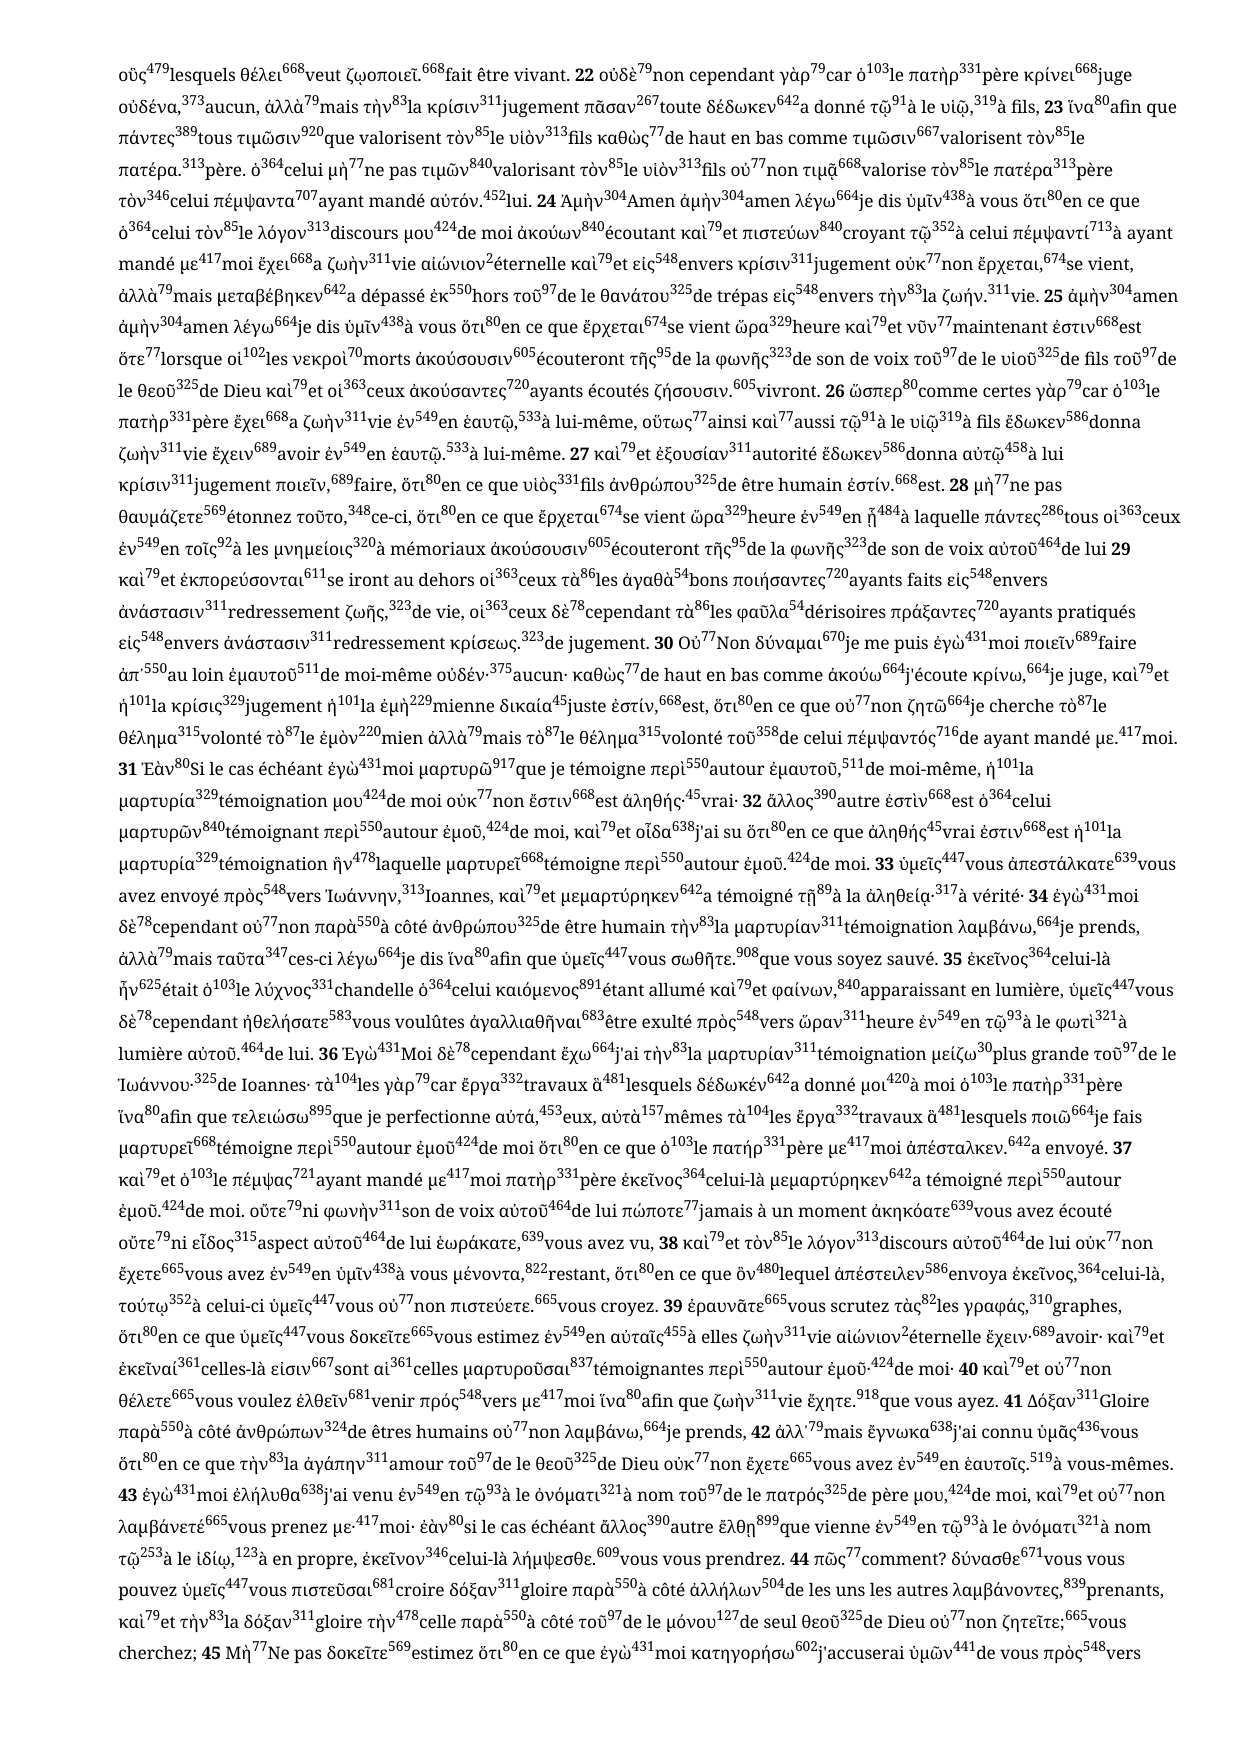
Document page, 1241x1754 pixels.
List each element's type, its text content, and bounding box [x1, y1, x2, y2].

text 1 Μετὰ548Après ταῦτα347ces-ci ἦν625était ἑορτὴ329fête τῶν96de les Ἰουδαίων64de Ioudaiens καὶ79et ἀνέβη586monta Ἰησοῦς331Iésous εἰς548envers Ἱεροσόλυμα.314Ierosoluma. 2 Ἔστιν668Est δὲ78cependant ἐν549en τοῖς92à les Ἱεροσολύμοις320à Ierosoluma ἐπὶ549sur τῇ89à la προβατικῇ57à probatique κολυμβήθρα329piscine ἡ362celle ἐπιλεγομένη889étante dite sur Ἑβραϊστὶ77En Hébreu Βηθσαϊδά329Bethsaïda πέντε176cinq στοὰς310portiques ἔχουσα.838ayante. 3 ἐν549en ταύταις349à celles-ci κατέκειτο631se couchait de haut en bas πλῆθος333multitude τῶν357de ceux ἀσθενούντων,833de étants infirme, τυφλῶν,64de aveugles, χωλῶν,64de boiteux, ξηρῶν.64de secs. 4 5 ἦν625était δέ78cependant τις287un quelconque ἄνθρωπος331être humain ἐκεῖ77là τριάκοντα180trente [καὶ]79[et] ὀκτὼ180huit ἔτη314ans ἔχων840ayant ἐν549en τῇ89à la ἀσθενείᾳ317à infirmité αὐτοῦ·464de lui· 6 τοῦτον346celui-ci ἰδὼν721ayant vu ὁ103le Ἰησοῦς331Iésous κατακείμενον849se couchant de haut en bas καὶ79et γνοὺς721ayant connu ὅτι80en ce que πολὺν373nombreux ἤδη77déjà χρόνον313temps ἔχει,668a, λέγει668dit αὐτῷ·458à lui· θέλεις666tu veux ὑγιὴς47sain γενέσθαι;682se devenir; 7 ἀπεκρίθη600fut répondu αὐτῷ458à lui ὁ364celui ἀσθενῶν·840étant infirme· κύριε,337Maître, ἄνθρωπον313être humain οὐκ77non ἔχω664j'ai ἵνα80afin que ὅταν80lorsque le cas échéant ταραχθῇ911que soit troublé τὸ105le ὕδωρ333eau βάλῃ899que jette με417moi εἰς548envers τὴν83la κολυμβήθραν·311piscine· ἐν549en ᾧ486à lequel δὲ78cependant ἔρχομαι670je me viens ἐγώ,431moi, ἄλλος390autre πρὸ550d'avant ἐμοῦ424de moi καταβαίνει.668descend. 8 λέγει668dit αὐτῷ458à lui ὁ103le Ἰησοῦς·331Iésous· ἔγειρε570éveille ἆρον554lève τὸν85le κράβαττόν313grabat σου442de toi καὶ79et περιπάτει.570piétine autour. 9 καὶ79et εὐθέως77directement ἐγένετο592se devint ὑγιὴς47sain ὁ103le ἄνθρωπος331être humain καὶ79et ἦρεν586leva τὸν85le κράβαττον313grabat αὐτοῦ464de lui καὶ79et περιεπάτει.625piétinait autour. Ἦν625Était δὲ78cependant σάββατον333sabbat ἐν549en ἐκείνῃ142à celle-là τῇ89à la ἡμέρᾳ.317à journée. 10 ἔλεγον624disaient οὖν79donc οἱ102les Ἰουδαῖοι70Ioudaiens τῷ352à celui τεθεραπευμένῳ·801à ayant été soigné· σάββατόν333sabbat ἐστιν,668est, καὶ79et οὐκ77non ἔξεστίν668est permis σοι439à toi ἆραι681lever τὸν85le κράβαττόν313grabat σου.442de toi. 11 ὁ364celui δὲ78cependant ἀπεκρίθη600fut répondu αὐτοῖς·457à eux· ὁ364celui ποιήσας721ayant fait με417moi ὑγιῆ53sain ἐκεῖνός364celui-là μοι420à moi εἶπεν·586dit· ἆρον554lève τὸν85le κράβαττόν313grabat σου442de toi καὶ79et περιπάτει.570piétine autour. 12 ἠρώτησαν585sollicitèrent αὐτόν·452lui· τίς410quel ἐστιν668est ὁ103le ἄνθρωπος331être humain ὁ364celui εἰπών721ayant dit σοι·439à toi· ἆρον554lève καὶ79et περιπάτει;570piétine autour; 13 ὁ364celui δὲ78cependant ἰαθεὶς760ayant été guéri οὐκ77non ᾔδει659avait su τίς410quel ἐστιν,668est, ὁ103le γὰρ79car Ἰησοῦς331Iésous ἐξένευσεν586fit signe au dehors ὄχλου325de foule ὄντος834de étant ἐν549en τῷ91à le τόπῳ.319à lieu. 14 μετὰ548après ταῦτα347ces-ci εὑρίσκει668trouve αὐτὸν452lui ὁ103le Ἰησοῦς331Iésous ἐν549en τῷ93à le ἱερῷ321à sanctuaire καὶ79et εἶπεν586dit αὐτῷ·458à lui· ἴδε306voici ὑγιὴς47sain γέγονας,640tu as devenu, μηκέτι77ne pas plus ἁμάρτανε,570faute, ἵνα80afin que μὴ77ne pas χεῖρόν73pire σοί439à toi τι392un quelconque γένηται.905que se devienne. 15 ἀπῆλθεν586éloigna ὁ103le ἄνθρωπος331être humain καὶ79et ἀνήγγειλεν586annonça de bas en haut τοῖς90à les Ἰουδαίοις58à Ioudaiens ὅτι80en ce que Ἰησοῦς331Iésous ἐστιν668est ὁ364celui ποιήσας721ayant fait αὐτὸν452lui ὑγιῆ.53sain. 16 καὶ79et διὰ548par le fait de τοῦτο348ce-ci ἐδίωκον624poursuivaient οἱ102les Ἰουδαῖοι70Ioudaiens τὸν85le Ἰησοῦν,313Iésous, ὅτι80en ce que ταῦτα347ces-ci ἐποίει625faisait ἐν549en σαββάτῳ.321à sabbat. 17 Ὁ469Celui δὲ78cependant [Ἰησοῦς]331[Iésous] ἀπεκρίνατο592se répondit αὐτοῖς·457à eux· ὁ103le πατήρ331père μου424de moi ἕως551jusqu'à ce que ἄρτι77à l'instant ἐργάζεται674se met au travail κἀγὼ431et moi ἐργάζομαι·670je me mets au travail· 18 διὰ548par le fait de τοῦτο348ce-ci οὖν79donc μᾶλλον77davantage ἐζήτουν624cherchaient αὐτὸν452lui οἱ102les Ἰουδαῖοι70Ioudaiens ἀποκτεῖναι,681tuer catégoriquement, ὅτι80en ce que οὐ77non μόνον77seulement ἔλυεν625déliait τὸ87le σάββατον,315sabbat, ἀλλὰ79mais καὶ77aussi πατέρα313père ἴδιον115en propre ἔλεγεν625disait τὸν85le θεὸν313Dieu ἴσον53égal ἑαυτὸν528lui-même ποιῶν840faisant τῷ91à le θεῷ.319à Dieu. 19 Ἀπεκρίνατο592Se répondit οὖν79donc ὁ103le Ἰησοῦς331Iésous καὶ79et ἔλεγεν625disait αὐτοῖς·457à eux· ἀμὴν304amen ἀμὴν304amen λέγω664je dis ὑμῖν,438à vous, οὐ77non δύναται674se peut ὁ103le υἱὸς331fils ποιεῖν689faire ἀφ᾽550au loin ἑαυτοῦ537de lui-même οὐδὲν375aucun ἐὰν80si le cas échéant μή340ne pas τι375un quelconque βλέπῃ921que regarde τὸν85le πατέρα313père ποιοῦντα·822faisant· ἃ481lesquels γὰρ79car ἂν340le cas échéant ἐκεῖνος364celui-là ποιῇ,921que fasse, ταῦτα347ces-ci καὶ77aussi ὁ103le υἱὸς331fils ὁμοίως77semblablement ποιεῖ.668fait. 20 ὁ103le γὰρ79car πατὴρ331père φιλεῖ668affectionne τὸν85le υἱὸν313fils καὶ79et πάντα374tous δείκνυσιν668montre αὐτῷ458à lui ἃ481lesquels αὐτὸς542lui-même ποιεῖ,668fait, καὶ79et μείζονα54plus grands τούτων359de ces-ci δείξει606montrera αὐτῷ458à lui ἔργα,314travaux, ἵνα80afin que ὑμεῖς447vous θαυμάζητε.918que vous étonniez. 21 ὥσπερ80comme certes γὰρ79car ὁ103le πατὴρ331père ἐγείρει668éveille τοὺς84les νεκροὺς52morts καὶ79et ζῳοποιεῖ,668fait être vivant, οὕτως77ainsi καὶ77aussi ὁ103le υἱὸς331fils οὓς479lesquels θέλει668veut ζῳοποιεῖ.668fait être vivant. 22 οὐδὲ79non cependant γὰρ79car ὁ103le πατὴρ331père κρίνει668juge οὐδένα,373aucun, ἀλλὰ79mais τὴν83la κρίσιν311jugement πᾶσαν267toute δέδωκεν642a donné τῷ91à le υἱῷ,319à fils, 23 ἵνα80afin que πάντες389tous τιμῶσιν920que valorisent τὸν85le υἱὸν313fils καθὼς77de haut en bas comme τιμῶσιν667valorisent τὸν85le πατέρα.313père. ὁ364celui μὴ77ne pas τιμῶν840valorisant τὸν85le υἱὸν313fils οὐ77non τιμᾷ668valorise τὸν85le πατέρα313père τὸν346celui πέμψαντα707ayant mandé αὐτόν.452lui. 24 Ἀμὴν304Amen ἀμὴν304amen λέγω664je dis ὑμῖν438à vous ὅτι80en ce que ὁ364celui τὸν85le λόγον313discours μου424de moi ἀκούων840écoutant καὶ79et πιστεύων840croyant τῷ352à celui πέμψαντί713à ayant mandé με417moi ἔχει668a ζωὴν311vie αἰώνιον2éternelle καὶ79et εἰς548envers κρίσιν311jugement οὐκ77non ἔρχεται,674se vient, ἀλλὰ79mais μεταβέβηκεν642a dépassé ἐκ550hors τοῦ97de le θανάτου325de trépas εἰς548envers τὴν83la ζωήν.311vie. 25 ἀμὴν304amen ἀμὴν304amen λέγω664je dis ὑμῖν438à vous ὅτι80en ce que ἔρχεται674se vient ὥρα329heure καὶ79et νῦν77maintenant ἐστιν668est ὅτε77lorsque οἱ102les νεκροὶ70morts ἀκούσουσιν605écouteront τῆς95de la φωνῆς323de son de voix τοῦ97de le υἱοῦ325de fils τοῦ97de le θεοῦ325de Dieu καὶ79et οἱ363ceux ἀκούσαντες720ayants écoutés ζήσουσιν.605vivront. 26 ὥσπερ80comme certes γὰρ79car ὁ103le πατὴρ331père ἔχει668a ζωὴν311vie ἐν549en ἑαυτῷ,533à lui-même, οὕτως77ainsi καὶ77aussi τῷ91à le υἱῷ319à fils ἔδωκεν586donna ζωὴν311vie ἔχειν689avoir ἐν549en ἑαυτῷ.533à lui-même. 27 καὶ79et ἐξουσίαν311autorité ἔδωκεν586donna αὐτῷ458à lui κρίσιν311jugement ποιεῖν,689faire, ὅτι80en ce que υἱὸς331fils ἀνθρώπου325de être humain ἐστίν.668est. 28 μὴ77ne pas θαυμάζετε569étonnez τοῦτο,348ce-ci, ὅτι80en ce que ἔρχεται674se vient ὥρα329heure ἐν549en ᾗ484à laquelle πάντες286tous οἱ363ceux ἐν549en τοῖς92à les μνημείοις320à mémoriaux ἀκούσουσιν605écouteront τῆς95de la φωνῆς323de son de voix αὐτοῦ464de lui 29 καὶ79et ἐκπορεύσονται611se iront au dehors οἱ363ceux τὰ86les ἀγαθὰ54bons ποιήσαντες720ayants faits εἰς548envers ἀνάστασιν311redressement ζωῆς,323de vie, οἱ363ceux δὲ78cependant τὰ86les φαῦλα54dérisoires πράξαντες720ayants pratiqués εἰς548envers ἀνάστασιν311redressement κρίσεως.323de jugement. 30 Οὐ77Non δύναμαι670je me puis ἐγὼ431moi ποιεῖν689faire ἀπ᾽550au loin ἐμαυτοῦ511de moi-même οὐδέν·375aucun· καθὼς77de haut en bas comme ἀκούω664j'écoute κρίνω,664je juge, καὶ79et ἡ101la κρίσις329jugement ἡ101la ἐμὴ229mienne δικαία45juste ἐστίν,668est, ὅτι80en ce que οὐ77non ζητῶ664je cherche τὸ87le θέλημα315volonté τὸ87le ἐμὸν220mien ἀλλὰ79mais τὸ87le θέλημα315volonté τοῦ358de celui πέμψαντός716de ayant mandé με.417moi. 31 Ἐὰν80Si le cas échéant ἐγὼ431moi μαρτυρῶ917que je témoigne περὶ550autour ἐμαυτοῦ,511de moi-même, ἡ101la μαρτυρία329témoignation μου424de moi οὐκ77non ἔστιν668est ἀληθής·45vrai· 32 ἄλλος390autre ἐστὶν668est ὁ364celui μαρτυρῶν840témoignant περὶ550autour ἐμοῦ,424de moi, καὶ79et οἶδα638j'ai su ὅτι80en ce que ἀληθής45vrai ἐστιν668est ἡ101la μαρτυρία329témoignation ἣν478laquelle μαρτυρεῖ668témoigne περὶ550autour ἐμοῦ.424de moi. 33 ὑμεῖς447vous ἀπεστάλκατε639vous avez envoyé πρὸς548vers Ἰωάννην,313Ioannes, καὶ79et μεμαρτύρηκεν642a témoigné τῇ89à la ἀληθείᾳ·317à vérité· 34 ἐγὼ431moi δὲ78cependant οὐ77non παρὰ550à côté ἀνθρώπου325de être humain τὴν83la μαρτυρίαν311témoignation λαμβάνω,664je prends, ἀλλὰ79mais ταῦτα347ces-ci λέγω664je dis ἵνα80afin que ὑμεῖς447vous σωθῆτε.908que vous soyez sauvé. 35 ἐκεῖνος364celui-là ἦν625était ὁ103le λύχνος331chandelle ὁ364celui καιόμενος891étant allumé καὶ79et φαίνων,840apparaissant en lumière, ὑμεῖς447vous δὲ78cependant ἠθελήσατε583vous voulûtes ἀγαλλιαθῆναι683être exulté πρὸς548vers ὥραν311heure ἐν549en τῷ93à le φωτὶ321à lumière αὐτοῦ.464de lui. 36 Ἐγὼ431Moi δὲ78cependant ἔχω664j'ai τὴν83la μαρτυρίαν311témoignation μείζω30plus grande τοῦ97de le Ἰωάννου·325de Ioannes· τὰ104les γὰρ79car ἔργα332travaux ἃ481lesquels δέδωκέν642a donné μοι420à moi ὁ103le πατὴρ331père ἵνα80afin que τελειώσω895que je perfectionne αὐτά,453eux, αὐτὰ157mêmes τὰ104les ἔργα332travaux ἃ481lesquels ποιῶ664je fais μαρτυρεῖ668témoigne περὶ550autour ἐμοῦ424de moi ὅτι80en ce que ὁ103le πατήρ331père με417moi ἀπέσταλκεν.642a envoyé. 37 καὶ79et ὁ103le πέμψας721ayant mandé με417moi πατὴρ331père ἐκεῖνος364celui-là μεμαρτύρηκεν642a témoigné περὶ550autour ἐμοῦ.424de moi. οὔτε79ni φωνὴν311son de voix αὐτοῦ464de lui πώποτε77jamais à un moment ἀκηκόατε639vous avez écouté οὔτε79ni εἶδος315aspect αὐτοῦ464de lui ἑωράκατε,639vous avez vu, 38 καὶ79et τὸν85le λόγον313discours αὐτοῦ464de lui οὐκ77non ἔχετε665vous avez ἐν549en ὑμῖν438à vous μένοντα,822restant, ὅτι80en ce que ὃν480lequel ἀπέστειλεν586envoya ἐκεῖνος,364celui-là, τούτῳ352à celui-ci ὑμεῖς447vous οὐ77non πιστεύετε.665vous croyez. 39 ἐραυνᾶτε665vous scrutez τὰς82les γραφάς,310graphes, ὅτι80en ce que ὑμεῖς447vous δοκεῖτε665vous estimez ἐν549en αὐταῖς455à elles ζωὴν311vie αἰώνιον2éternelle ἔχειν·689avoir· καὶ79et ἐκεῖναί361celles-là εἰσιν667sont αἱ361celles μαρτυροῦσαι837témoignantes περὶ550autour ἐμοῦ·424de moi· 40 καὶ79et οὐ77non θέλετε665vous voulez ἐλθεῖν681venir πρός548vers με417moi ἵνα80afin que ζωὴν311vie ἔχητε.918que vous ayez. 41 Δόξαν311Gloire παρὰ550à côté ἀνθρώπων324de êtres humains οὐ77non λαμβάνω,664je prends, 42 ἀλλ᾽79mais ἔγνωκα638j'ai connu ὑμᾶς436vous ὅτι80en ce que τὴν83la ἀγάπην311amour τοῦ97de le θεοῦ325de Dieu οὐκ77non ἔχετε665vous avez ἐν549en ἑαυτοῖς.519à vous-mêmes. 43 ἐγὼ431moi ἐλήλυθα638j'ai venu ἐν549en τῷ93à le ὀνόματι321à nom τοῦ97de le πατρός325de père μου,424de moi, καὶ79et οὐ77non λαμβάνετέ665vous prenez με·417moi· ἐὰν80si le cas échéant ἄλλος390autre ἔλθῃ899que vienne ἐν549en τῷ93à le ὀνόματι321à nom τῷ253à le ἰδίῳ,123à en propre, ἐκεῖνον346celui-là λήμψεσθε.609vous vous prendrez. 44 πῶς77comment? δύνασθε671vous vous pouvez ὑμεῖς447vous πιστεῦσαι681croire δόξαν311gloire παρὰ550à côté ἀλλήλων504de les uns les autres λαμβάνοντες,839prenants, καὶ79et τὴν83la δόξαν311gloire τὴν478celle παρὰ550à côté τοῦ97de le μόνου127de seul θεοῦ325de Dieu οὐ77non ζητεῖτε;665vous cherchez; 45 Μὴ77Ne pas δοκεῖτε569estimez ὅτι80en ce que ἐγὼ431moi κατηγορήσω602j'accuserai ὑμῶν441de vous πρὸς548vers τὸν85le πατέρα·313père· ἔστιν668est ὁ364celui κατηγορῶν840accusant ὑμῶν441de vous Μωϋσῆς,331Môusês, εἰς548envers ὃν480lequel ὑμεῖς447vous ἠλπίκατε.639vous avez espéré. 46 εἰ80si γὰρ79car ἐπιστεύετε622vous croyiez Μωϋσεῖ,319à Môusês, ἐπιστεύετε622vous croyiez ἂν340le cas échéant ἐμοί·420à moi· περὶ550autour γὰρ79car ἐμοῦ424de moi ἐκεῖνος364celui-là ἔγραψεν.586grapha. 47 εἰ80si δὲ78cependant τοῖς92à les ἐκείνου358de celui-là γράμμασιν320à lettres οὐ77non πιστεύετε,665vous croyez, πῶς77comment? τοῖς92à les ἐμοῖς225à miens ῥήμασιν320à oraux πιστεύσετε;603vous croirez; [118, 59, 1181, 1665]
